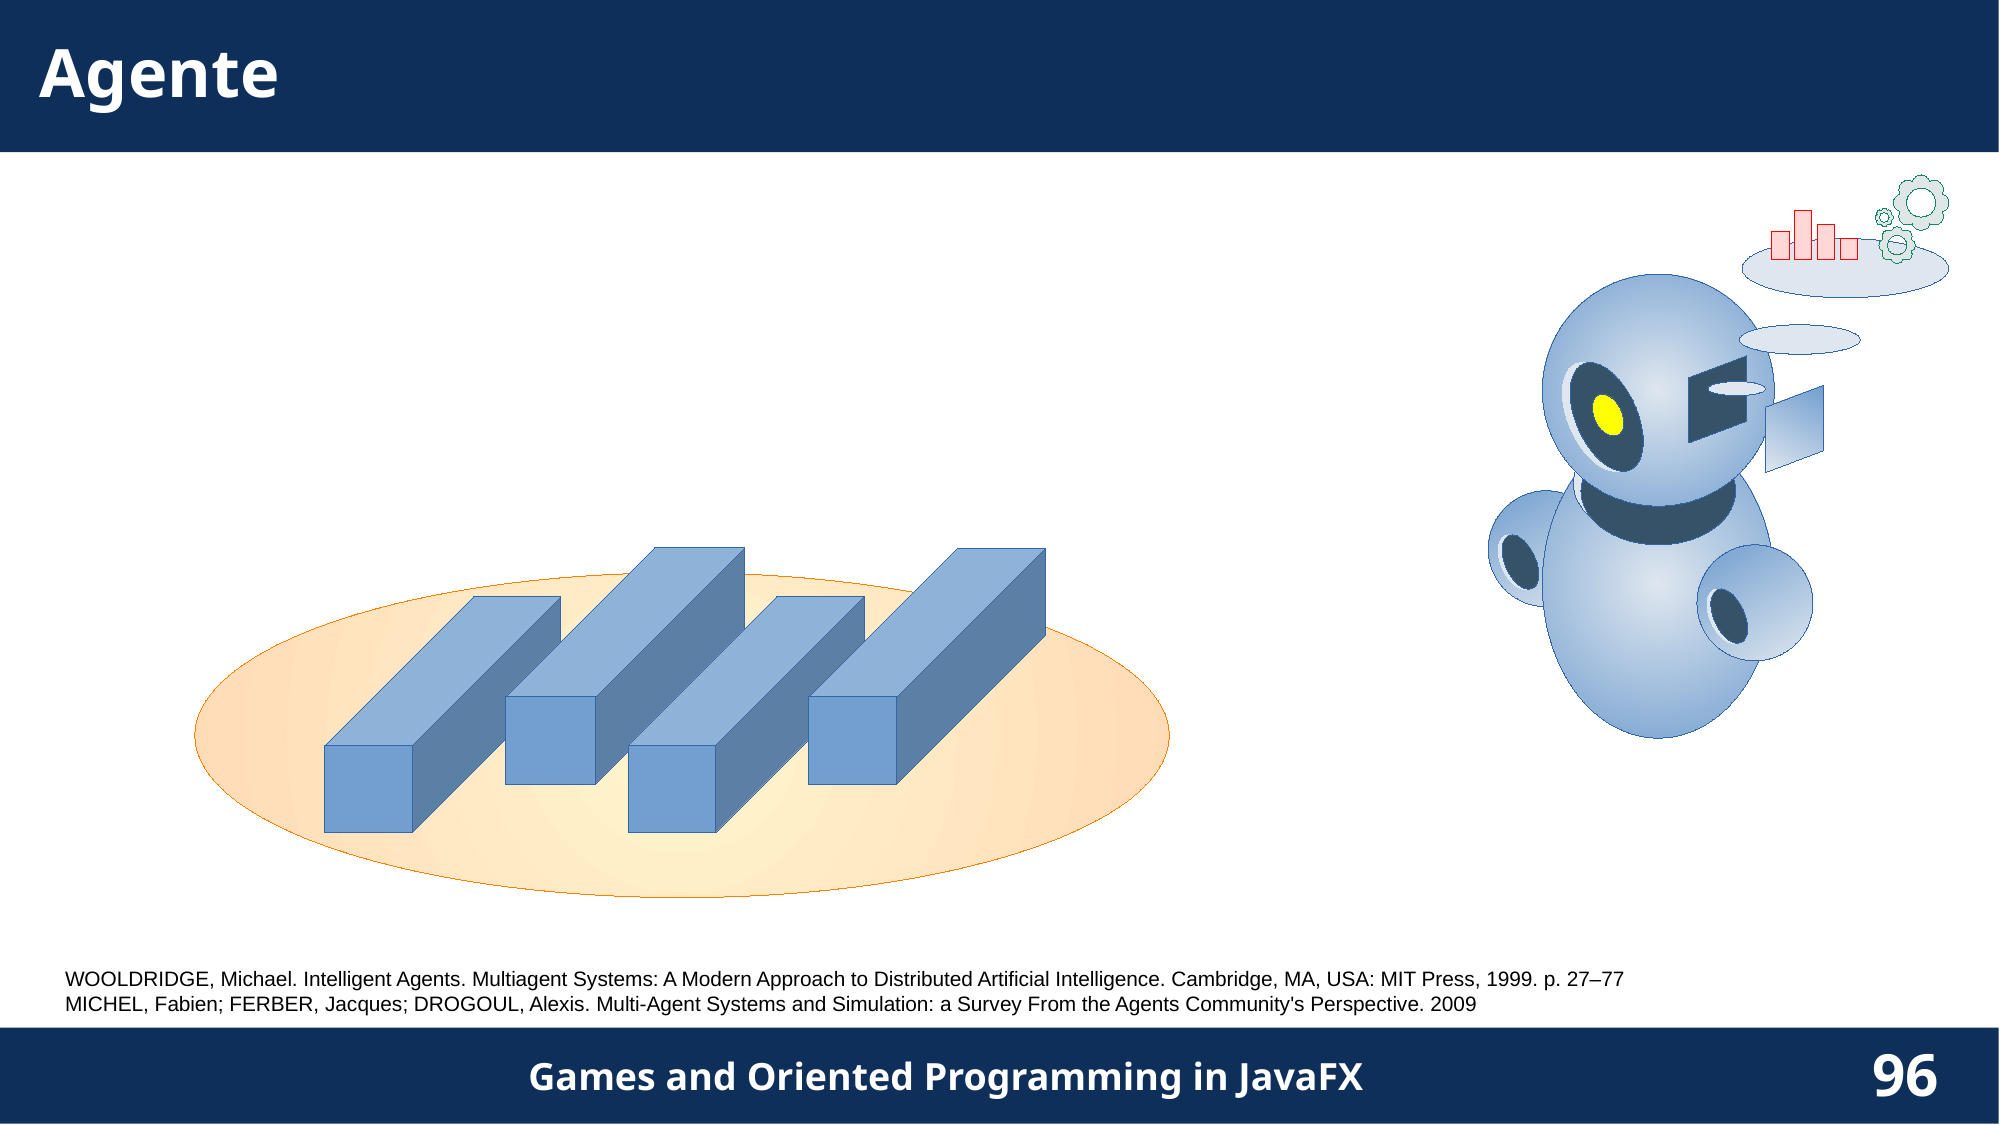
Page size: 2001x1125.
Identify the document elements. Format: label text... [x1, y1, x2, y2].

text_box [1488, 274, 1861, 739]
text_box [1875, 208, 1894, 227]
text_box Agente [25, 23, 1999, 119]
text_box [1893, 174, 1949, 231]
text_box WOOLDRIDGE, Michael. Intelligent Agents. Multiagent Systems: A Modern Approach to Distributed Artificial Intelligence. Cambridge, MA, USA: MIT Press, 1999. p. 27–77 MICHEL, Fabien; FERBER, Jacques; DROGOUL, Alexis. Multi-Agent Systems and Simulation: a Survey From the Agents Community's Perspective. 2009 [50, 958, 1969, 1024]
text_box [194, 549, 1170, 898]
text_box [1742, 210, 1949, 298]
